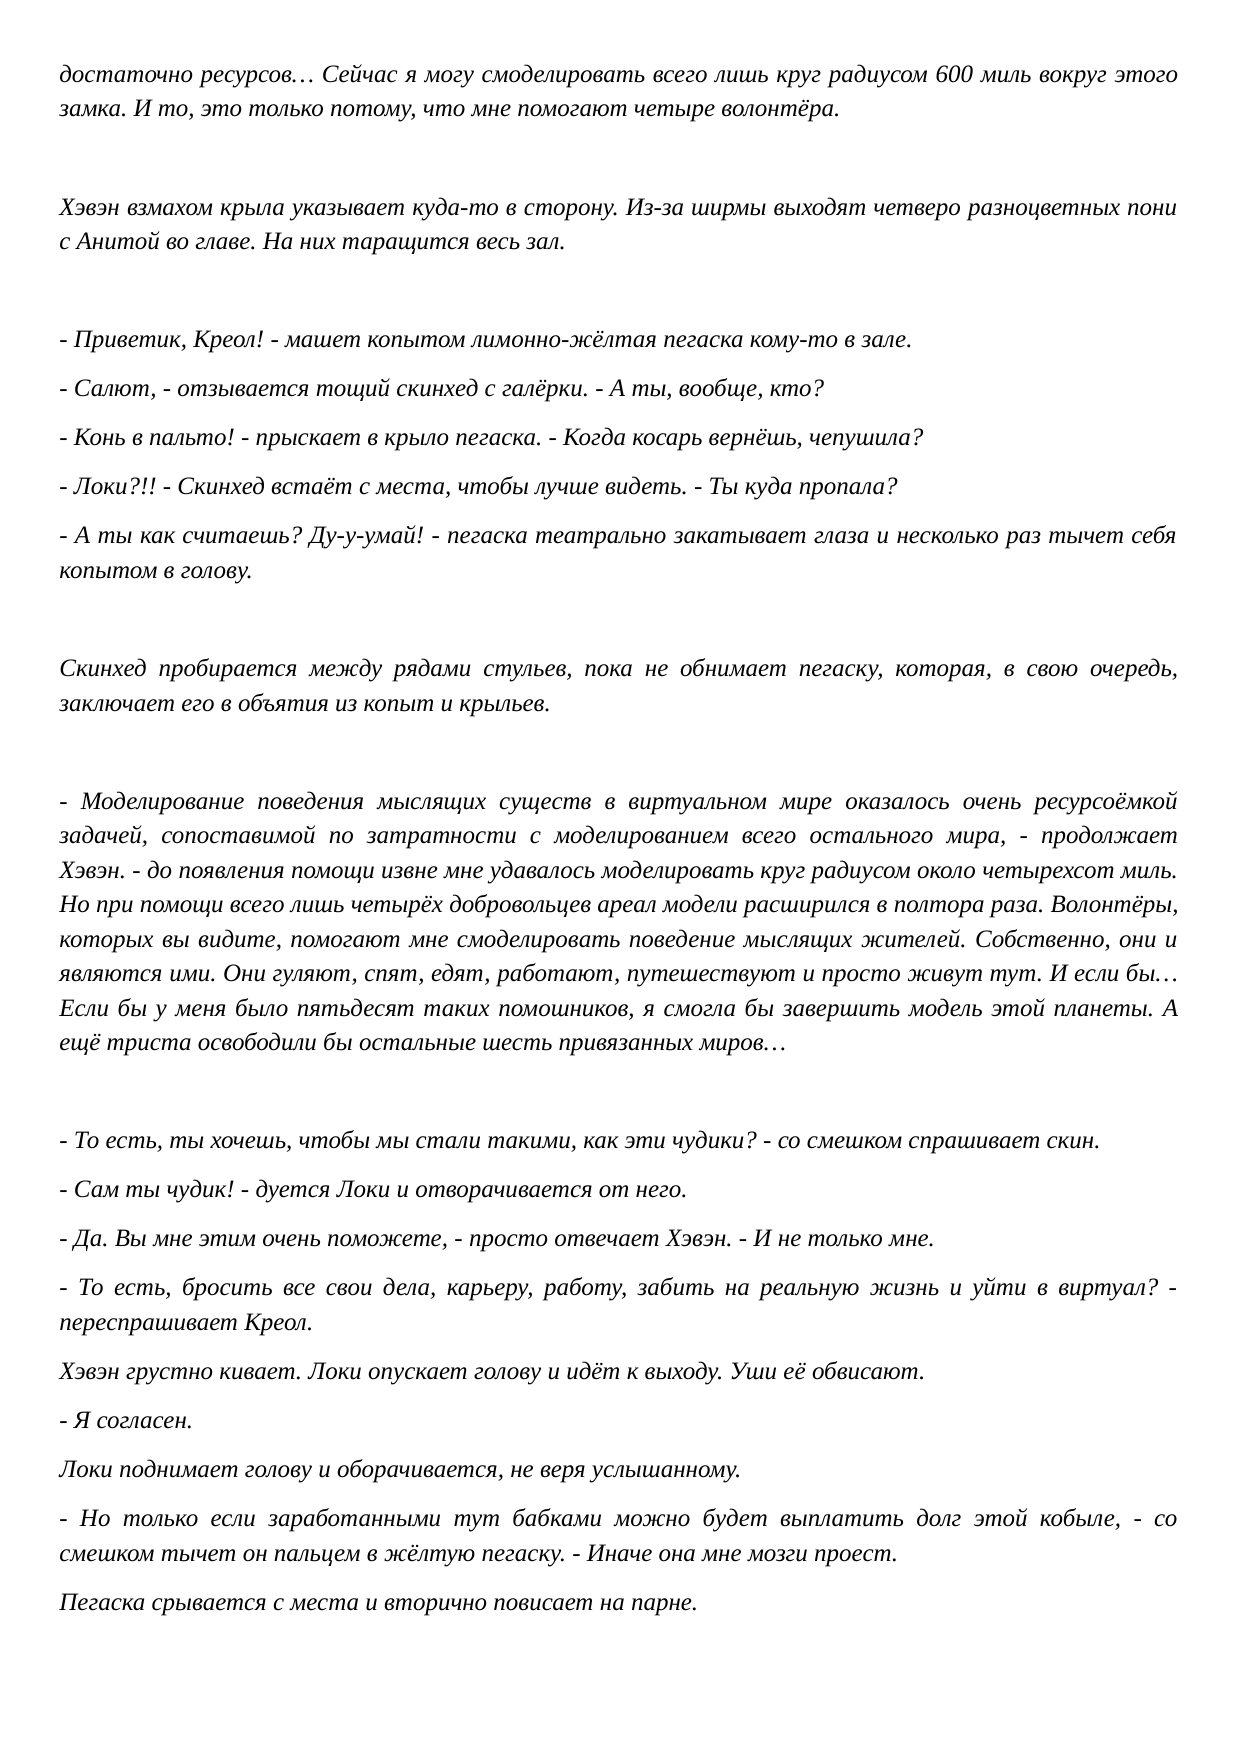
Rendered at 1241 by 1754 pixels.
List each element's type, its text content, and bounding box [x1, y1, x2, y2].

text Пегаска срывается с места и вторично повисает на парне. [59, 1587, 1181, 1615]
text - Конь в пальто! - прыскает в крыло пегаска. - Когда косарь вернёшь, чепушила? [59, 422, 1181, 451]
text - Да. Вы мне этим очень поможете, - просто отвечает Хэвэн. - И не только мне. [59, 1223, 1181, 1252]
text - Я согласен. [59, 1405, 1181, 1434]
text - Приветик, Креол! - машет копытом лимонно-жёлтая пегаска кому-то в зале. [59, 324, 1181, 353]
text - Локи?!! - Скинхед встаёт с места, чтобы лучше видеть. - Ты куда пропала? [59, 471, 1181, 500]
text Хэвэн взмахом крыла указывает куда-то в сторону. Из-за ширмы выходят четверо разноцветных пони с Анитой во главе. На них таращится весь зал. [59, 192, 1181, 255]
text Локи поднимает голову и оборачивается, не веря услышанному. [59, 1454, 1181, 1483]
text - Сам ты чудик! - дуется Локи и отворачивается от него. [59, 1174, 1181, 1203]
text Скинхед пробирается между рядами стульев, пока не обнимает пегаску, которая, в свою очередь, заключает его в объятия из копыт и крыльев. [59, 653, 1181, 716]
text - А ты как считаешь? Ду-у-умай! - пегаска театрально закатывает глаза и несколько раз тычет себя копытом в голову. [59, 521, 1181, 584]
text - Моделирование поведения мыслящих существ в виртуальном мире оказалось очень ресурсоёмкой задачей, сопоставимой по затратности с моделированием всего остального мира, - продолжает Хэвэн. - до появления помощи извне мне удавалось моделировать круг радиусом около четырехсот миль. Но при помощи всего лишь четырёх добровольцев ареал модели расширился в полтора раза. Волонтёры, которых вы видите, помогают мне смоделировать поведение мыслящих жителей. Собственно, они и являются ими. Они гуляют, спят, едят, работают, путешествуют и просто живут тут. И если бы… Если бы у меня было пятьдесят таких помошников, я смогла бы завершить модель этой планеты. А ещё триста освободили бы остальные шесть привязанных миров… [59, 786, 1181, 1056]
text - То есть, бросить все свои дела, карьеру, работу, забить на реальную жизнь и уйти в виртуал? - переспрашивает Креол. [59, 1272, 1181, 1336]
text - Но только если заработанными тут бабками можно будет выплатить долг этой кобыле, - со смешком тычет он пальцем в жёлтую пегаску. - Иначе она мне мозги проест. [59, 1503, 1181, 1566]
text - Салют, - отзывается тощий скинхед с галёрки. - А ты, вообще, кто? [59, 373, 1181, 402]
text достаточно ресурсов… Сейчас я могу смоделировать всего лишь круг радиусом 600 миль вокруг этого замка. И то, это только потому, что мне помогают четыре волонтёра. [59, 59, 1181, 122]
text - То есть, ты хочешь, чтобы мы стали такими, как эти чудики? - со смешком спрашивает скин. [59, 1125, 1181, 1154]
text Хэвэн грустно кивает. Локи опускает голову и идёт к выходу. Уши её обвисают. [59, 1356, 1181, 1385]
